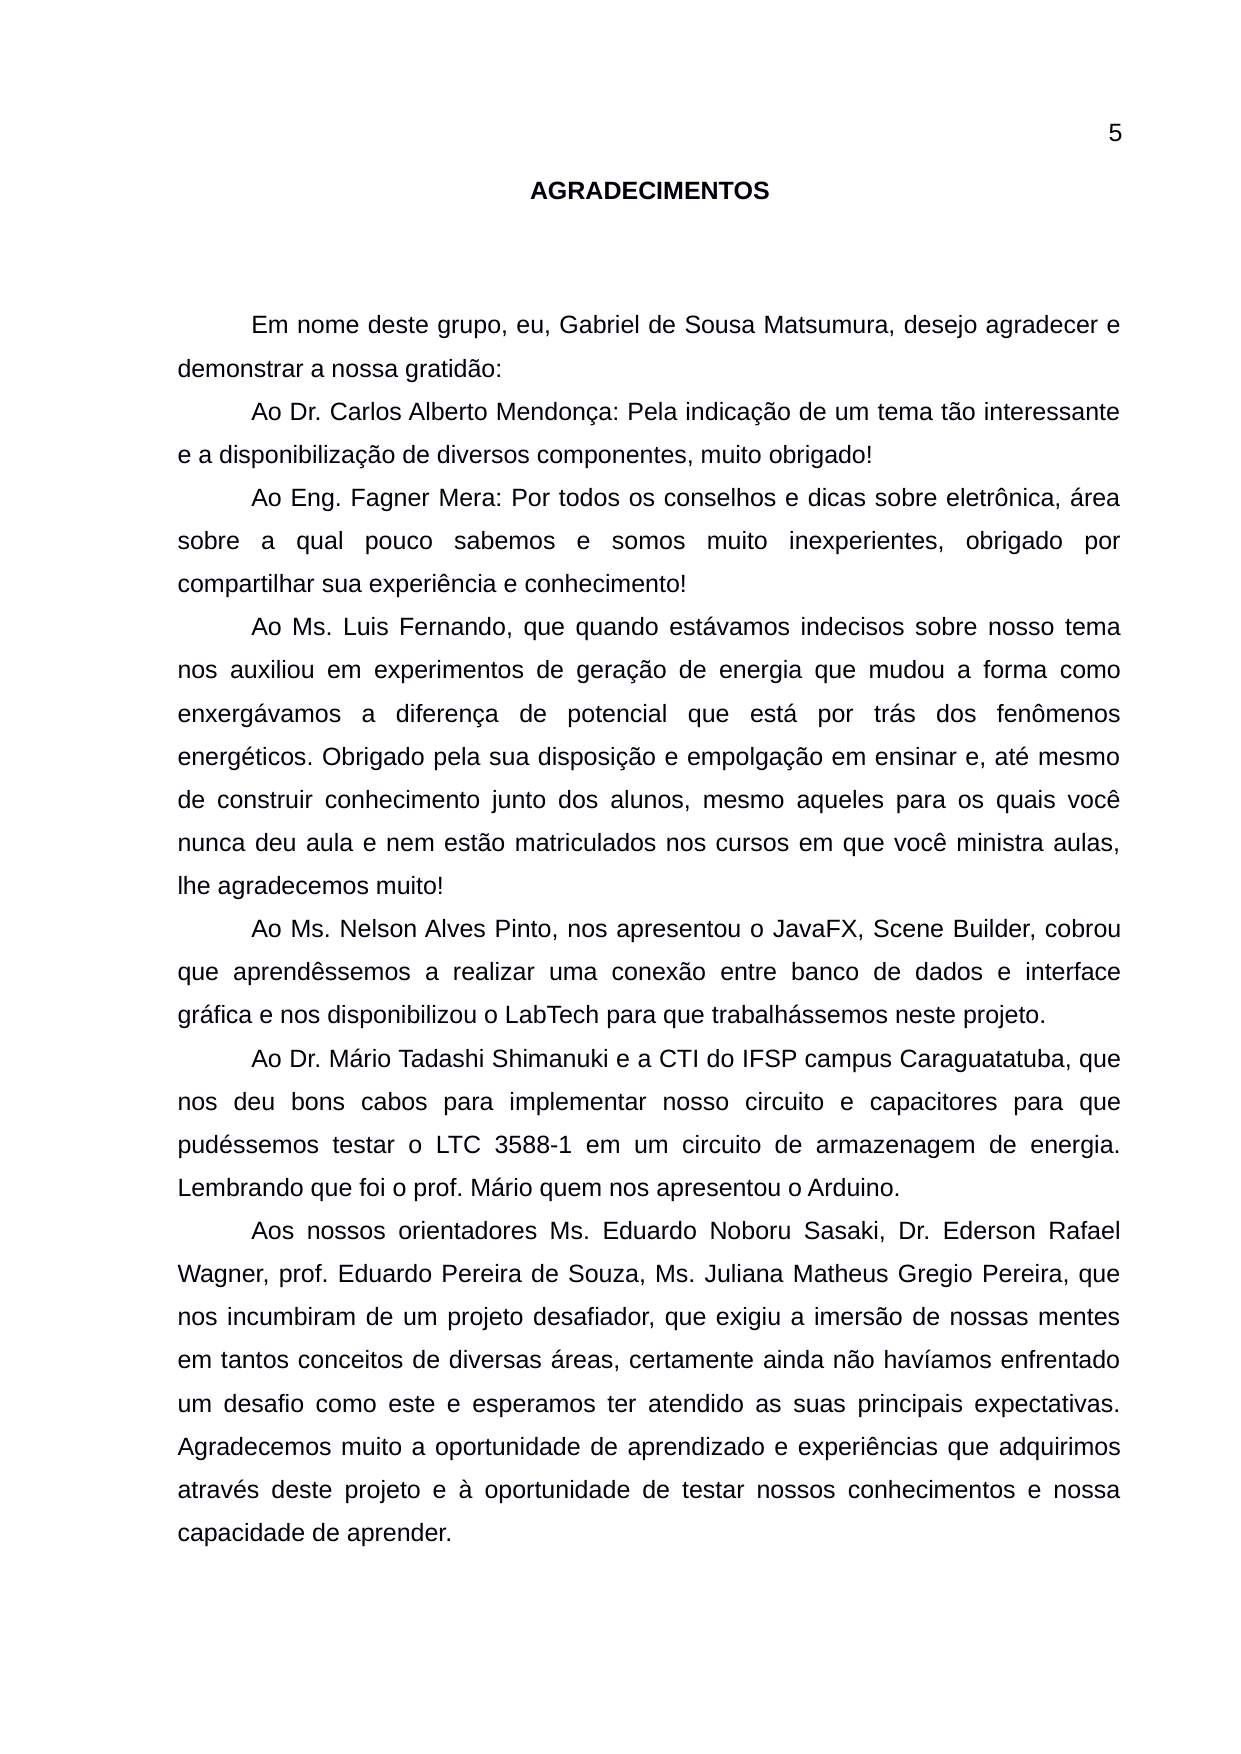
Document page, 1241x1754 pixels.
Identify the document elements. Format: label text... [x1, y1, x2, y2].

text Ao Dr. Mário Tadashi Shimanuki e a CTI do IFSP campus Caraguatatuba, que nos deu bons cabos para implementar nosso circuito e capacitores para que pudéssemos testar o LTC 3588-1 em um circuito de armazenagem de energia. Lembrando que foi o prof. Mário quem nos apresentou o Arduino. [177, 1044, 1122, 1202]
text Ao Ms. Luis Fernando, que quando estávamos indecisos sobre nosso tema nos auxiliou em experimentos de geração de energia que mudou a forma como enxergávamos a diferença de potencial que está por trás dos fenômenos energéticos. Obrigado pela sua disposição e empolgação em ensinar e, até mesmo de construir conhecimento junto dos alunos, mesmo aqueles para os quais você nunca deu aula e nem estão matriculados nos cursos em que você ministra aulas, lhe agradecemos muito! [177, 612, 1122, 900]
text Aos nossos orientadores Ms. Eduardo Noboru Sasaki, Dr. Ederson Rafael Wagner, prof. Eduardo Pereira de Souza, Ms. Juliana Matheus Gregio Pereira, que nos incumbiram de um projeto desafiador, que exigiu a imersão de nossas mentes em tantos conceitos de diversas áreas, certamente ainda não havíamos enfrentado um desafio como este e esperamos ter atendido as suas principais expectativas. Agradecemos muito a oportunidade de aprendizado e experiências que adquirimos através deste projeto e à oportunidade de testar nossos conhecimentos e nossa capacidade de aprender. [177, 1216, 1122, 1547]
subtitle Agradecimentos [177, 176, 1122, 205]
text Ao Dr. Carlos Alberto Mendonça: Pela indicação de um tema tão interessante e a disponibilização de diversos componentes, muito obrigado! [177, 397, 1122, 469]
text Em nome deste grupo, eu, Gabriel de Sousa Matsumura, desejo agradecer e demonstrar a nossa gratidão: [177, 311, 1122, 382]
text Ao Ms. Nelson Alves Pinto, nos apresentou o JavaFX, Scene Builder, cobrou que aprendêssemos a realizar uma conexão entre banco de dados e interface gráfica e nos disponibilizou o LabTech para que trabalhássemos neste projeto. [177, 914, 1122, 1029]
text Ao Eng. Fagner Mera: Por todos os conselhos e dicas sobre eletrônica, área sobre a qual pouco sabemos e somos muito inexperientes, obrigado por compartilhar sua experiência e conhecimento! [177, 483, 1122, 598]
